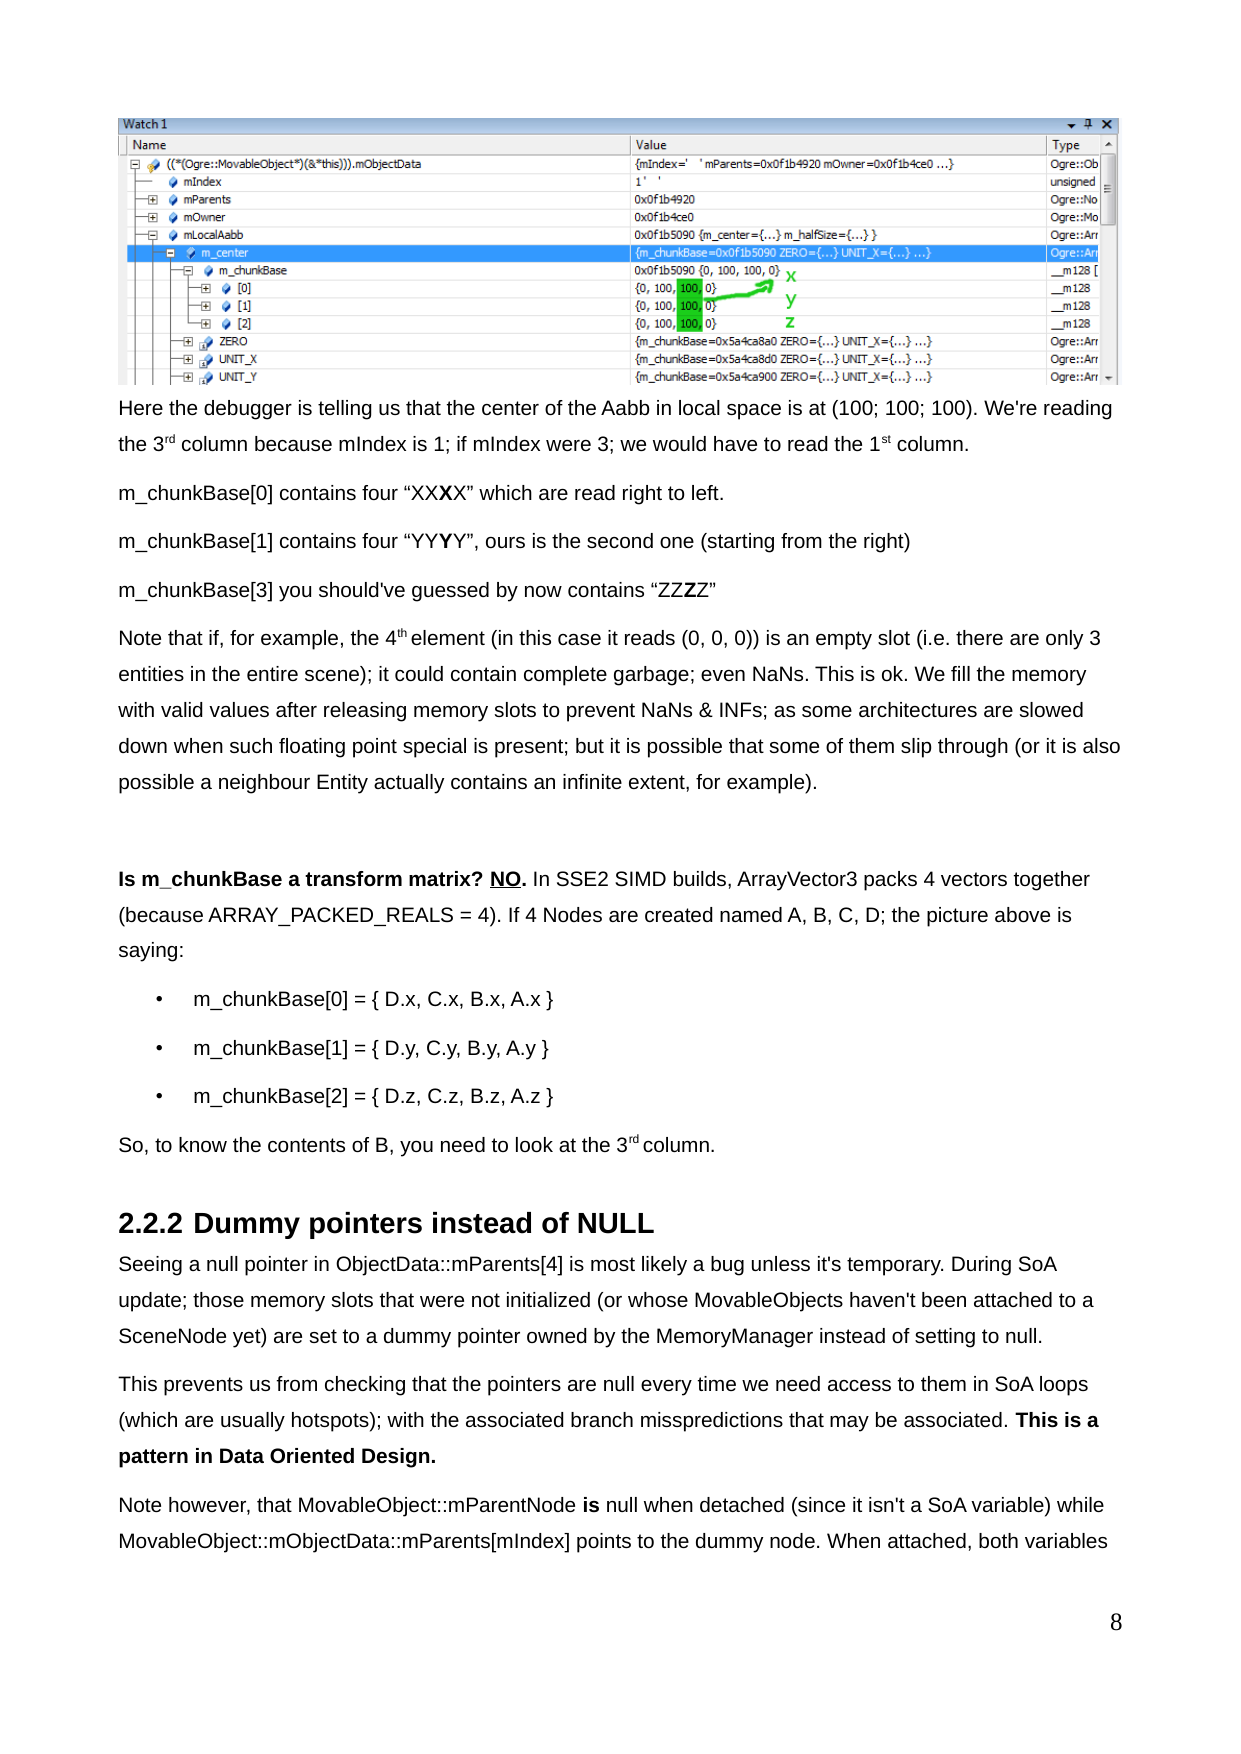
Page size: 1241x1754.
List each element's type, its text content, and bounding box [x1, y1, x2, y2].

picture [118, 118, 1123, 385]
text Note however, that MovableObject::mParentNode is null when detached (since it isn't a SoA variable) while MovableObject::mObjectData::mParents[mIndex] points to the dummy node. When attached, both variables [118, 1492, 1122, 1552]
list m_chunkBase[2] = { D.z, C.z, B.z, A.z } [156, 1084, 1122, 1108]
text Here the debugger is telling us that the center of the Aabb in local space is at (100; 100; 100). We're reading the 3rd column because mIndex is 1; if mIndex were 3; we would have to read the 1st column. [118, 385, 1122, 456]
text Is m_chunkBase a transform matrix? NO. In SSE2 SIMD builds, ArrayVector3 packs 4 vectors together (because ARRAY_PACKED_REALS = 4). If 4 Nodes are created named A, B, C, D; the picture above is saying: [118, 866, 1122, 962]
text Seeing a null pointer in ObjectData::mParents[4] is most likely a bug unless it's temporary. During SoA update; those memory slots that were not initialized (or whose MovableObjects haven't been attached to a SceneNode yet) are set to a dummy pointer owned by the MemoryManager instead of setting to null. [118, 1252, 1122, 1348]
text So, to know the contents of B, you need to look at the 3rd column. [118, 1132, 1122, 1156]
list m_chunkBase[1] = { D.y, C.y, B.y, A.y } [156, 1035, 1122, 1059]
text This prevents us from checking that the pointers are null every time we need access to them in SoA loops (which are usually hotspots); with the associated branch misspredictions that may be associated. This is a pattern in Data Oriented Design. [118, 1372, 1122, 1468]
text Note that if, for example, the 4th element (in this case it reads (0, 0, 0)) is an empty slot (i.e. there are only 3 entities in the entire scene); it could contain complete garbage; even NaNs. This is ok. We fill the memory with valid values after releasing memory slots to prevent NaNs & INFs; as some architectures are slowed down when such floating point special is present; but it is possible that some of them slip through (or it is also possible a neighbour Entity actually contains an infinite extent, for example). [118, 626, 1122, 793]
text m_chunkBase[1] contains four “YYYY”, ours is the second one (starting from the right) [118, 529, 1122, 553]
text m_chunkBase[3] you should've guessed by now contains “ZZZZ” [118, 577, 1122, 601]
list m_chunkBase[0] = { D.x, C.x, B.x, A.x } [156, 987, 1122, 1011]
text m_chunkBase[0] contains four “XXXX” which are read right to left. [118, 481, 1122, 504]
subtitle Dummy pointers instead of NULL [118, 1206, 1122, 1239]
